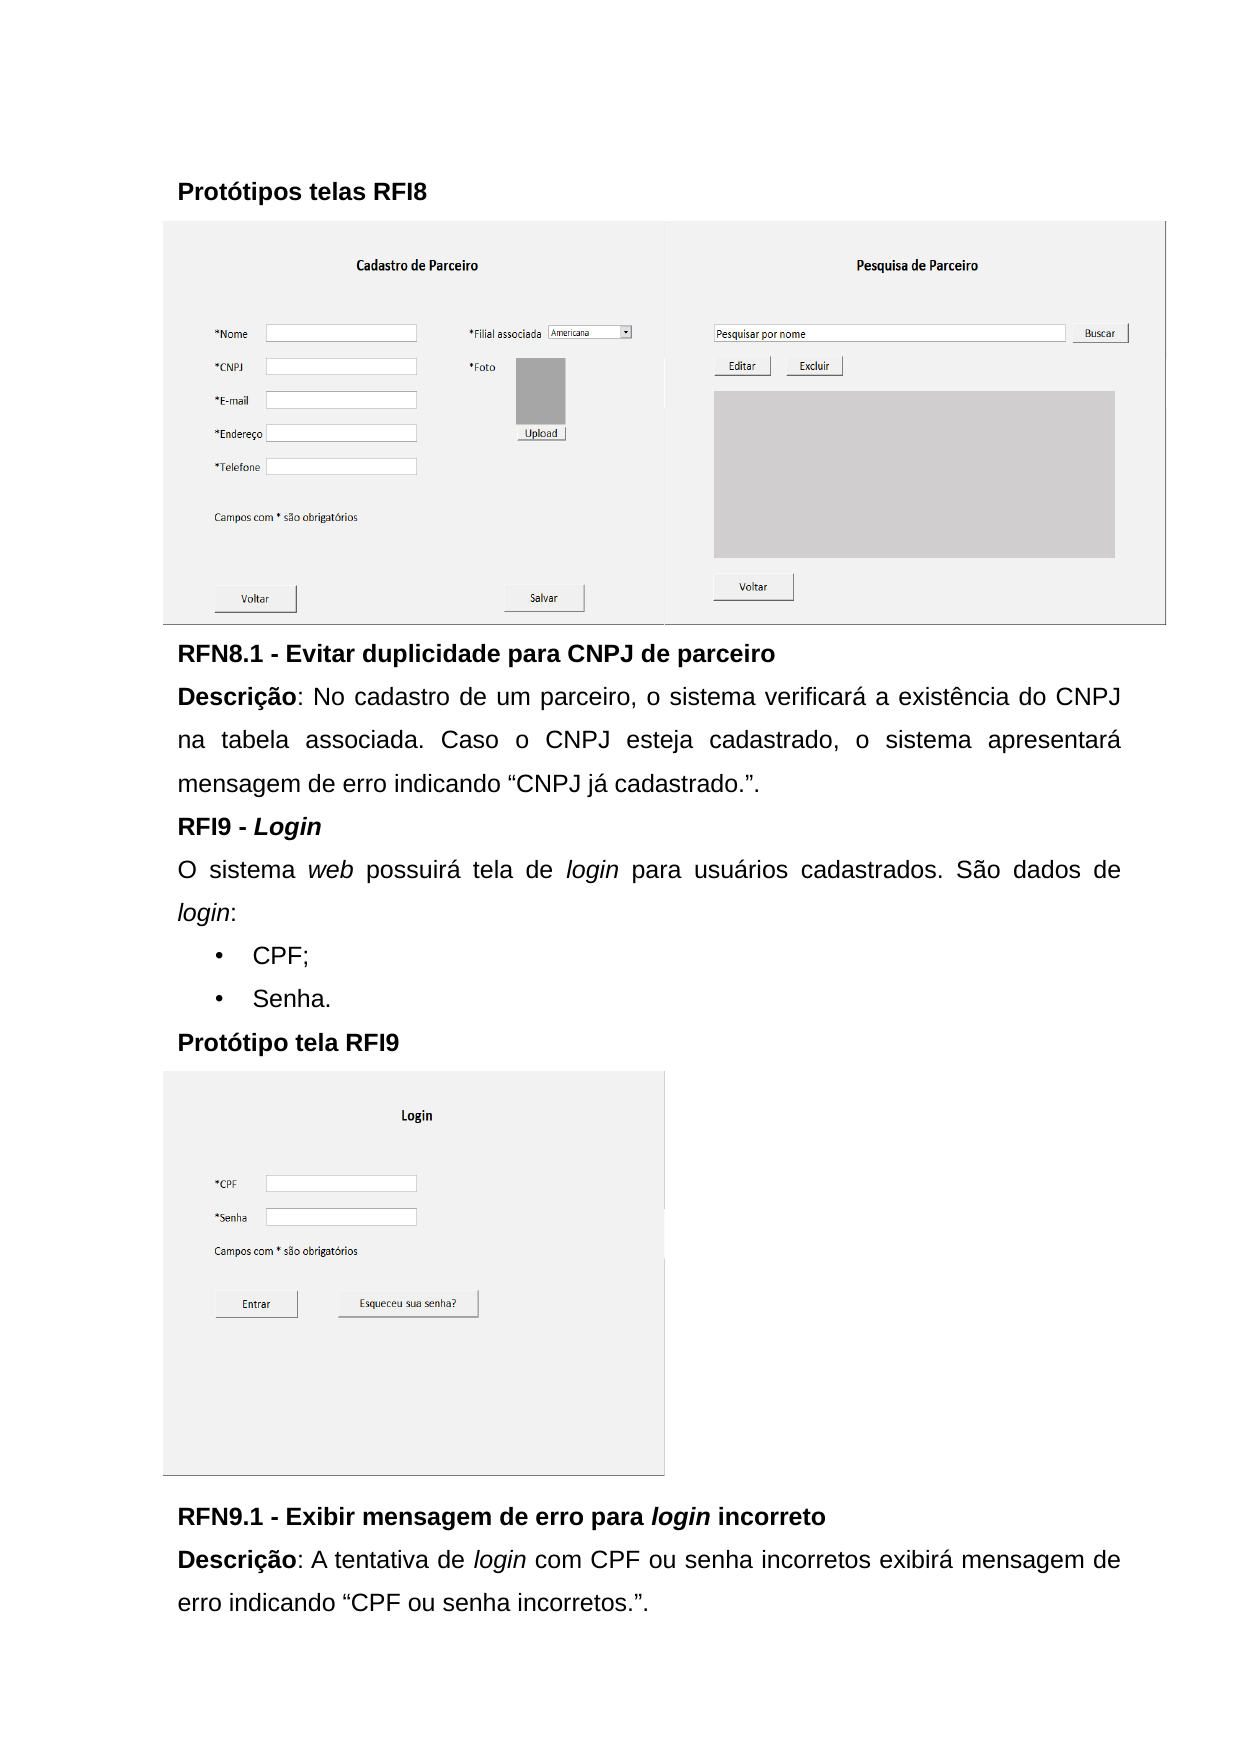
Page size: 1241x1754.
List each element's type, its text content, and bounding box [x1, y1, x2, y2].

picture [162, 220, 1167, 625]
list Senha. [215, 984, 1122, 1013]
text RFN9.1 - Exibir mensagem de erro para login incorreto [177, 1502, 1122, 1531]
text O sistema web possuirá tela de login para usuários cadastrados. São dados de login: [177, 855, 1122, 927]
picture [162, 1070, 665, 1476]
text Protótipo tela RFI9 [177, 1027, 1122, 1056]
text Descrição: No cadastro de um parceiro, o sistema verificará a existência do CNPJ na tabela associada. Caso o CNPJ esteja cadastrado, o sistema apresentará mensagem de erro indicando “CNPJ já cadastrado.”. [177, 682, 1122, 797]
list CPF; [215, 941, 1122, 970]
text RFN8.1 - Evitar duplicidade para CNPJ de parceiro [177, 625, 1122, 668]
text RFI9 - Login [177, 812, 1122, 840]
text Descrição: A tentativa de login com CPF ou senha incorretos exibirá mensagem de erro indicando “CPF ou senha incorretos.”. [177, 1545, 1122, 1617]
text Protótipos telas RFI8 [177, 177, 1122, 206]
